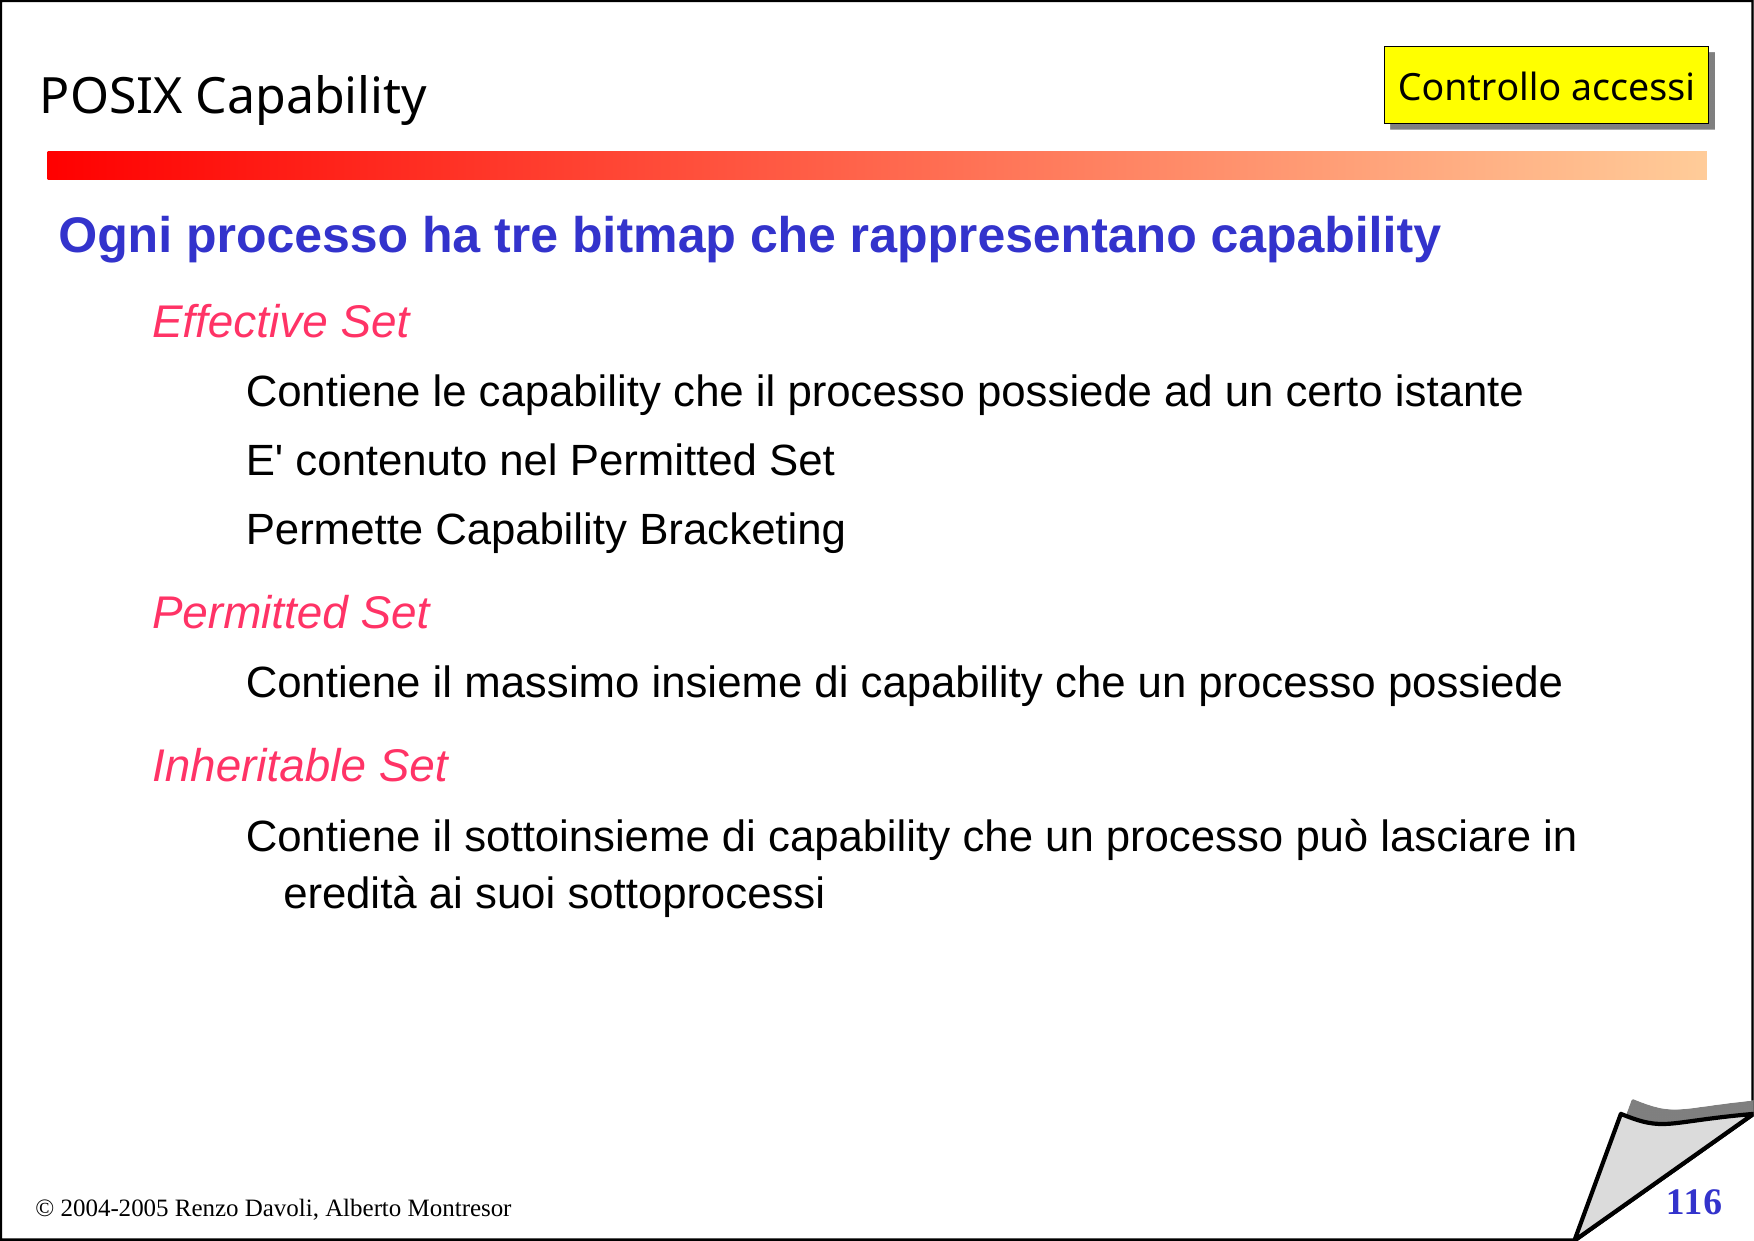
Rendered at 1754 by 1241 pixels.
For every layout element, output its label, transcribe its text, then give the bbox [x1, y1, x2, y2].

title POSIX Capability [40, 53, 1713, 140]
list Ogni processo ha tre bitmap che rappresentano capability Effective Set Contiene le capability che il processo possiede ad un certo istante E' contenuto nel Permitted Set Permette Capability Bracketing Permitted Set Contiene il massimo insieme di capability che un processo possiede Inheritable Set Contiene il sottoinsieme di capability che un processo può lasciare in eredità ai suoi sottoprocessi [58, 206, 1695, 1148]
text_box Controllo accessi [1384, 46, 1709, 124]
